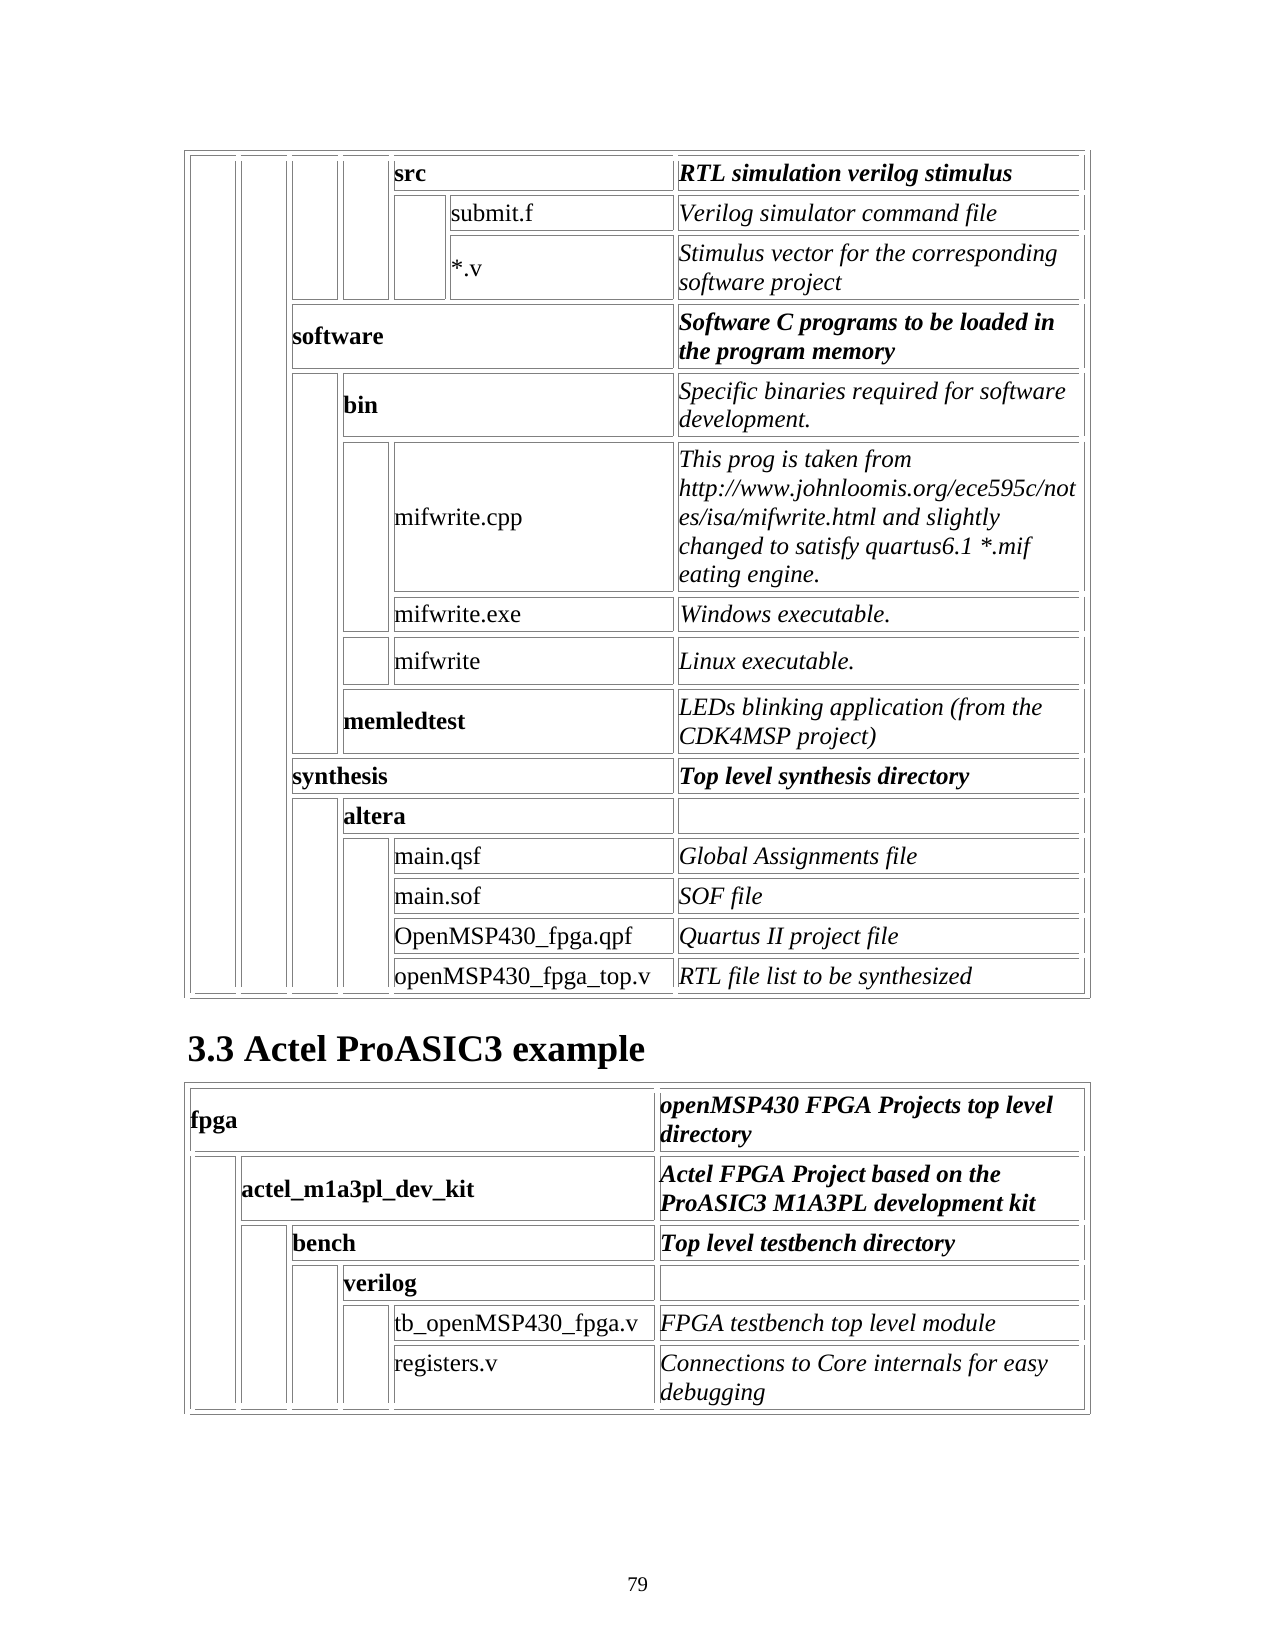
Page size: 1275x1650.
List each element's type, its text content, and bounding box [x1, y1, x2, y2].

table_cell This prog is taken from http://www.johnloomis.org/ece595c/notes/isa/mifwrite.html and slightly changed to satisfy quartus6.1 *.mif eating engine. [676, 436, 1087, 591]
table_cell OpenMSP430_fpga.qpf [391, 913, 676, 952]
table_cell mifwrite [391, 631, 676, 684]
table_cell synthesis [289, 753, 676, 792]
table_cell [340, 151, 391, 299]
table_cell actel_m1a3pl_dev_kit [238, 1151, 657, 1220]
table_cell [344, 638, 388, 684]
table_cell abcd [289, 1260, 340, 1408]
table_cell verilog [340, 1260, 657, 1300]
table_cell software [289, 299, 676, 367]
table_cell [340, 631, 391, 684]
table_header fpga [187, 1083, 657, 1151]
table_cell Stimulus vector for the corresponding software project [676, 230, 1087, 299]
table_cell memledtest [340, 684, 676, 752]
table_cell *.v [448, 230, 676, 299]
table_cell SOF file [676, 873, 1087, 912]
table_cell [238, 151, 289, 992]
table_cell Quartus II project file [676, 913, 1087, 952]
table_cell Software C programs to be loaded in the program memory [676, 299, 1087, 367]
table_cell Linux executable. [676, 631, 1087, 684]
table_cell Specific binaries required for software development. [676, 368, 1087, 436]
table_cell abcd [238, 1220, 289, 1408]
table_cell abcd [289, 368, 340, 752]
table_cell bench [289, 1220, 657, 1260]
table_cell abcd [187, 1151, 238, 1408]
table_cell bin [340, 368, 676, 436]
table_cell [657, 1260, 1087, 1300]
table_cell mifwrite.cpp [391, 436, 676, 591]
table_cell tb_openMSP430_fpga.v [391, 1300, 657, 1340]
table_cell FPGA testbench top level module [657, 1300, 1087, 1340]
table_cell abcd [289, 793, 340, 992]
table_cell registers.v [391, 1340, 657, 1408]
table_header openMSP430 FPGA Projects top level directory [657, 1083, 1087, 1151]
text 3.3 Actel ProASIC3 example [187, 1027, 1088, 1070]
table_cell RTL file list to be synthesized [676, 953, 1087, 992]
table_cell Connections to Core internals for easy debugging [657, 1340, 1087, 1408]
table_cell src [391, 151, 676, 190]
table_cell Windows executable. [676, 591, 1087, 631]
table_cell [289, 151, 340, 299]
table_cell LEDs blinking application (from the CDK4MSP project) [676, 684, 1087, 752]
table_cell mifwrite.exe [391, 591, 676, 631]
table_cell [676, 793, 1087, 832]
table_cell submit.f [448, 190, 676, 230]
table_cell Verilog simulator command file [676, 190, 1087, 230]
table_cell Top level testbench directory [657, 1220, 1087, 1260]
table_cell openMSP430_fpga_top.v [391, 953, 676, 992]
table_cell Actel FPGA Project based on the ProASIC3 M1A3PL development kit [657, 1151, 1087, 1220]
table_cell altera [340, 793, 676, 832]
table_cell Top level synthesis directory [676, 753, 1087, 792]
table_cell main.sof [391, 873, 676, 912]
table_cell Global Assignments file [676, 833, 1087, 872]
table_cell abcd [340, 833, 391, 992]
table_cell abcd [340, 436, 391, 631]
table_cell RTL simulation verilog stimulus [676, 150, 1087, 190]
table_cell main.qsf [391, 833, 676, 872]
table_cell [187, 151, 238, 992]
table_cell abcd [391, 190, 448, 299]
table_cell abcd [340, 1300, 391, 1408]
